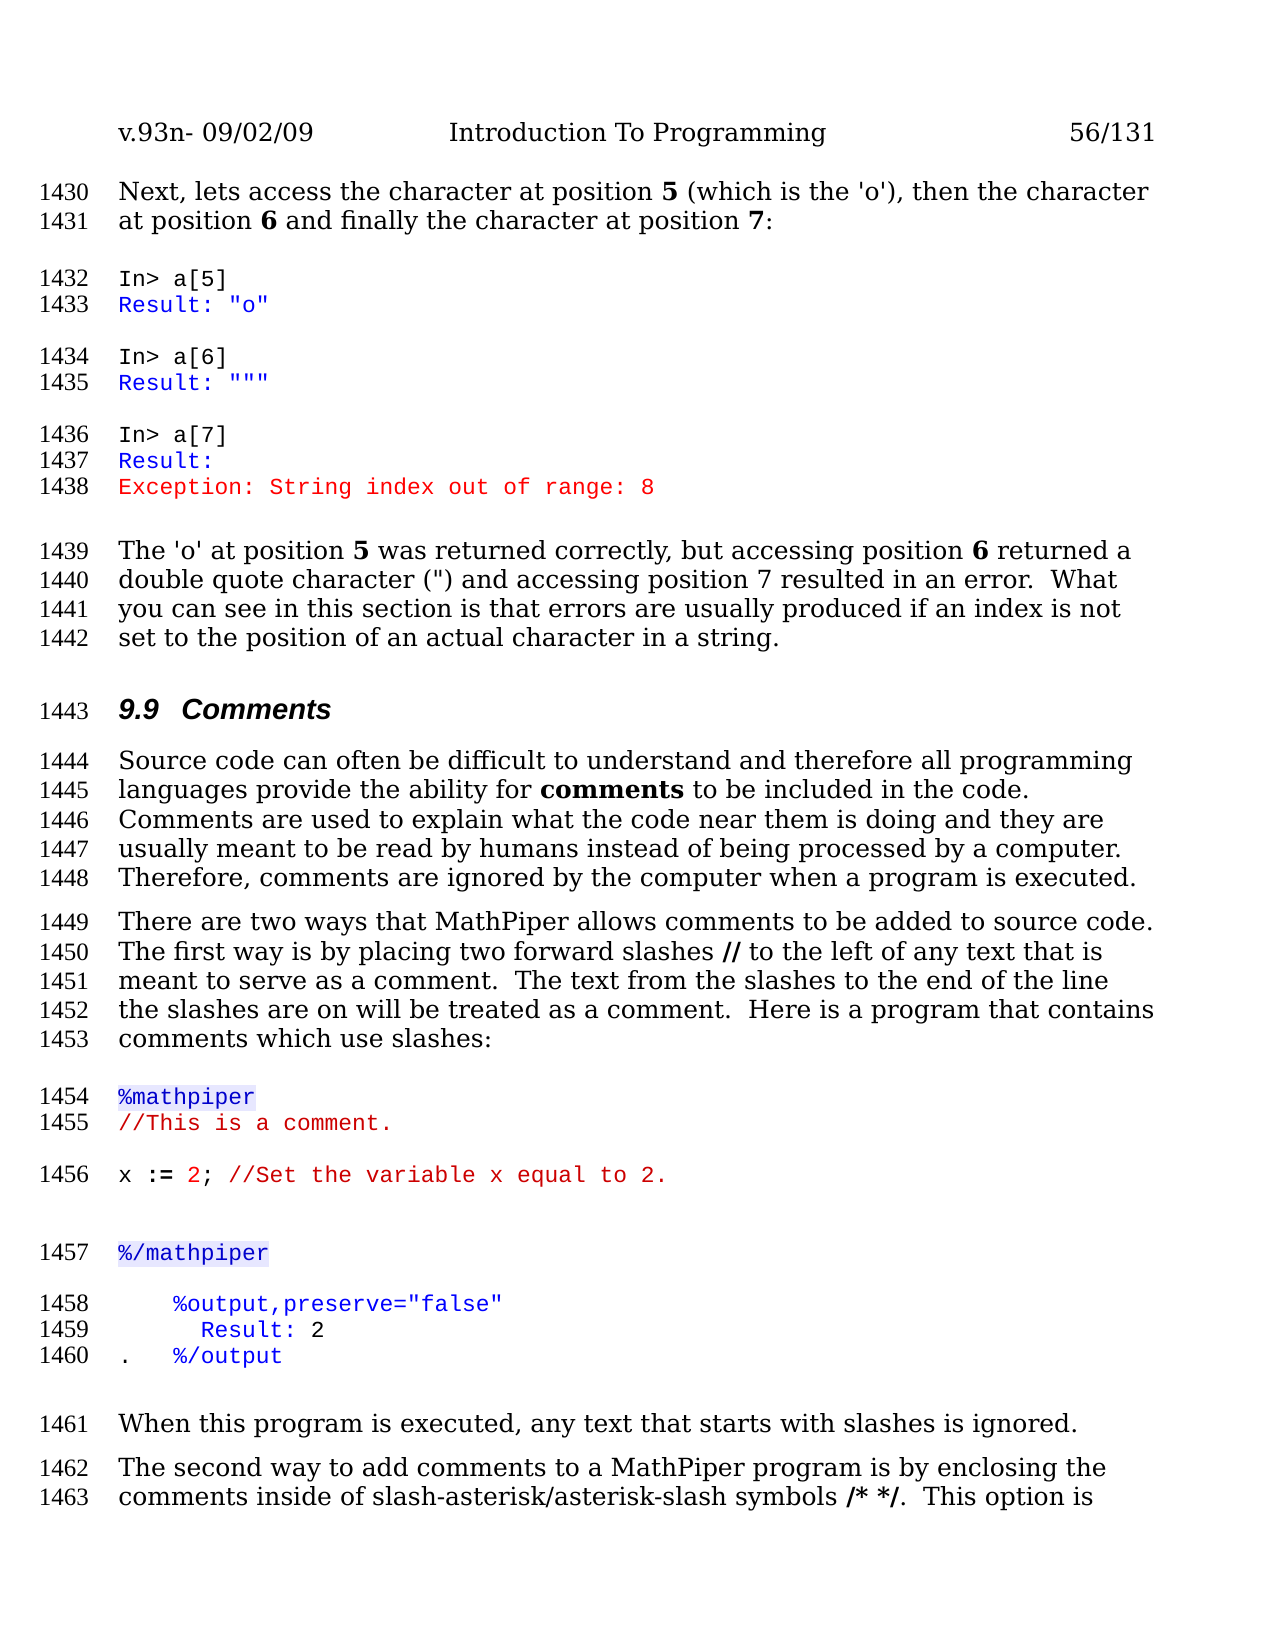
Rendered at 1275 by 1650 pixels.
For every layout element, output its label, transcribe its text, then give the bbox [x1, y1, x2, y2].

text In> a[5] [118, 267, 1157, 293]
text Exception: String index out of range: 8 [118, 475, 1157, 501]
text There are two ways that MathPiper allows comments to be added to source code. The first way is by placing two forward slashes // to the left of any text that is meant to serve as a comment. The text from the slashes to the end of the line the slashes are on will be treated as a comment. Here is a program that contains comments which use slashes: [118, 907, 1157, 1053]
text In> a[7] [118, 423, 1157, 449]
text Source code can often be difficult to understand and therefore all programming languages provide the ability for comments to be included in the code. Comments are used to explain what the code near them is doing and they are usually meant to be read by humans instead of being processed by a computer. Therefore, comments are ignored by the computer when a program is executed. [118, 746, 1157, 892]
text The second way to add comments to a MathPiper program is by enclosing the comments inside of slash-asterisk/asterisk-slash symbols /* */. This option is [118, 1453, 1157, 1512]
text Next, lets access the character at position 5 (which is the 'o'), then the character at position 6 and finally the character at position 7: [118, 177, 1157, 236]
text x := 2; //Set the variable x equal to 2. [118, 1163, 1157, 1189]
subtitle Comments [118, 692, 1157, 725]
text %/mathpiper [118, 1241, 1157, 1267]
text In> a[6] [118, 345, 1157, 371]
text //This is a comment. [118, 1111, 1157, 1137]
text Result: 2 [118, 1319, 1157, 1345]
text %output,preserve="false" [118, 1293, 1157, 1319]
text Result: [118, 449, 1157, 475]
text Result: "o" [118, 293, 1157, 319]
text When this program is executed, any text that starts with slashes is ignored. [118, 1409, 1157, 1438]
text The 'o' at position 5 was returned correctly, but accessing position 6 returned a double quote character (") and accessing position 7 resulted in an error. What you can see in this section is that errors are usually produced if an index is not set to the position of an actual character in a string. [118, 536, 1157, 653]
text . %/output [118, 1345, 1157, 1371]
text %mathpiper [118, 1085, 1157, 1111]
text Result: """ [118, 371, 1157, 397]
